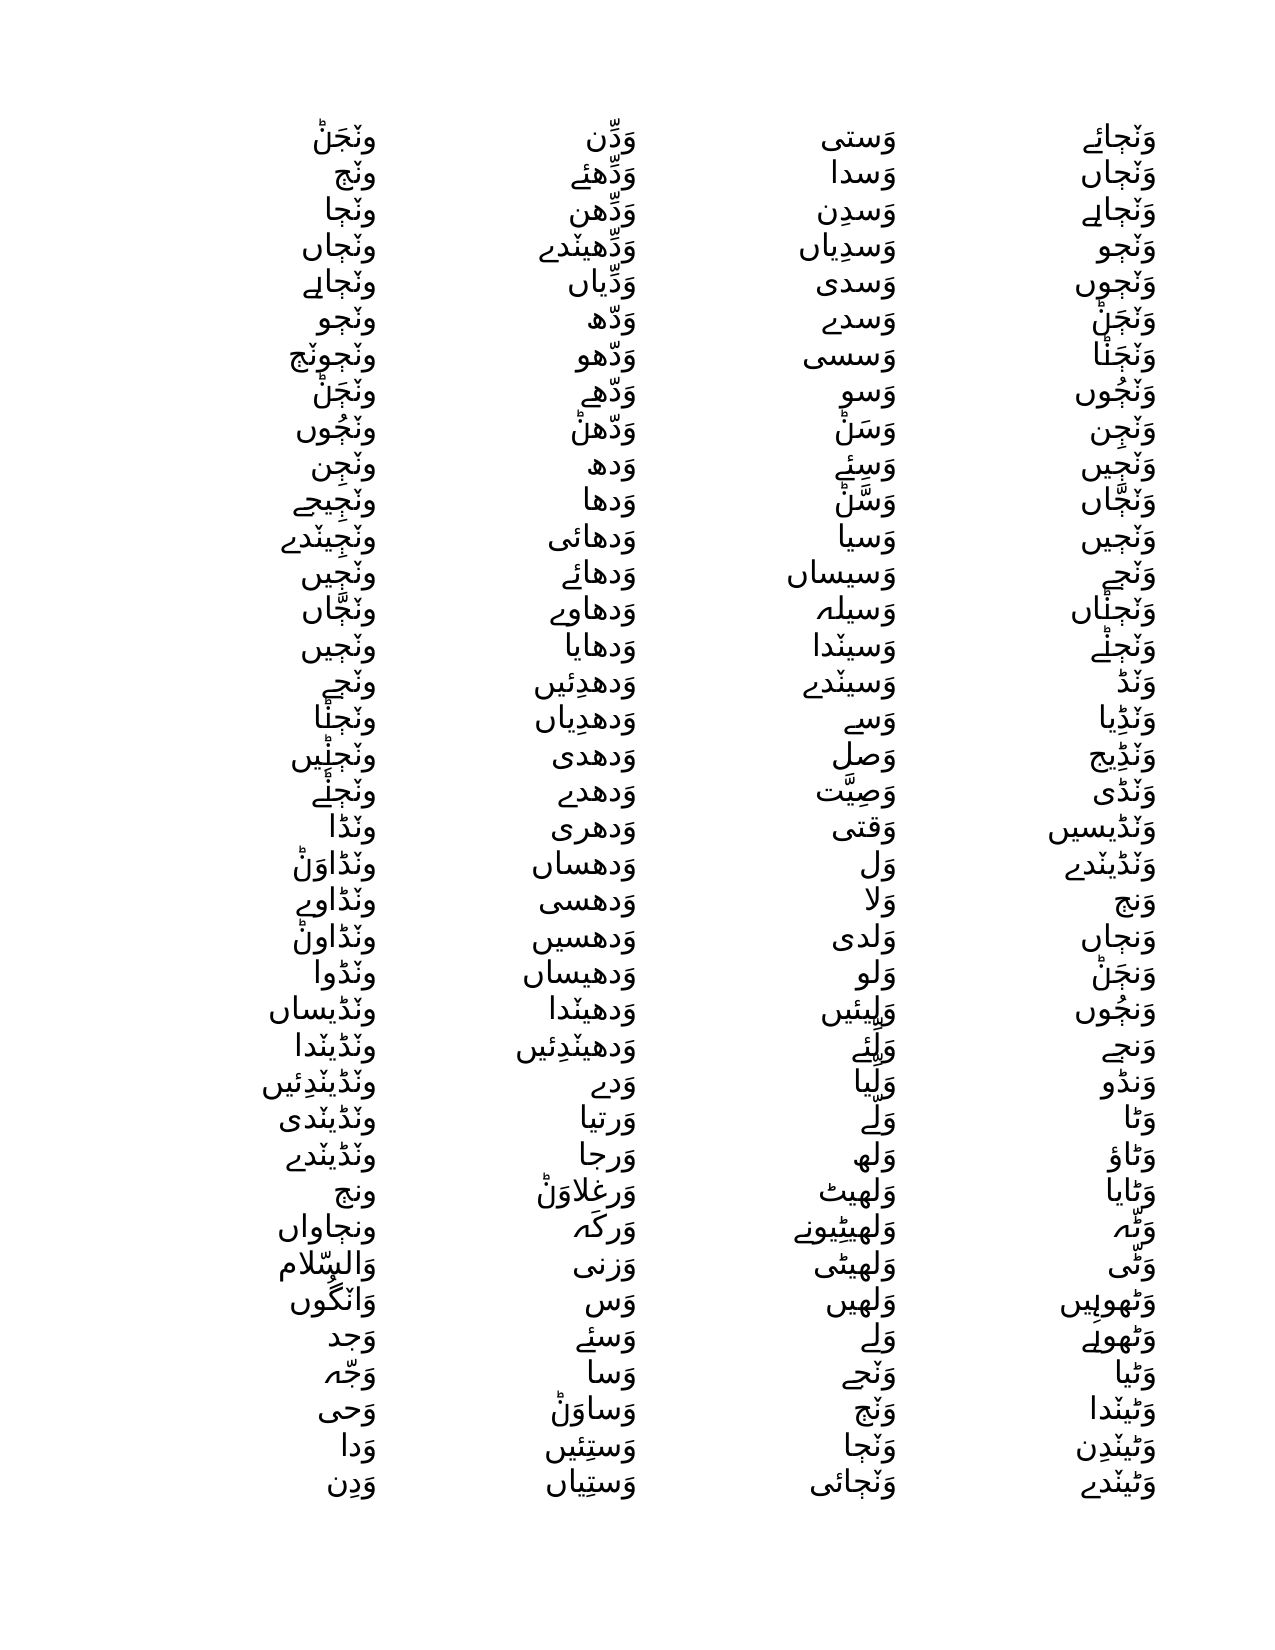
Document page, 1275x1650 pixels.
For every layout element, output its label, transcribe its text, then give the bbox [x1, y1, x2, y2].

text وَدِّیاں [378, 263, 637, 300]
text وَدّھ [378, 300, 637, 336]
text ونٚڈاوَݨ [118, 845, 378, 882]
text ونڄاواں [118, 1209, 378, 1245]
text وَرغلاوَݨ [378, 1172, 637, 1209]
text وَس [378, 1281, 637, 1318]
text وَرکَہ [378, 1209, 637, 1245]
text وَسدِن [637, 191, 897, 227]
text وَنڄَݨ [897, 954, 1157, 991]
text وَنٚڄَݨ [897, 300, 1157, 336]
text وَنٚڄا [637, 1427, 897, 1463]
text ونٚڈینٚدا [118, 1027, 378, 1063]
text وَدھساں [378, 845, 637, 882]
text وَٹیا [897, 1354, 1157, 1391]
text وَسے [637, 700, 897, 736]
text وَنٚڈی [897, 772, 1157, 809]
text وَٹینٚدا [897, 1391, 1157, 1427]
text وَلا [637, 882, 897, 918]
text وَسسی [637, 336, 897, 373]
text وَنٚجے [637, 1354, 897, 1391]
text ونٚڈینٚدے [118, 1136, 378, 1172]
text ونٚڄا [118, 191, 378, 227]
text وَستی [637, 118, 897, 154]
text وَستِئیں [378, 1427, 637, 1463]
text وَنٚڄّاں [897, 482, 1157, 518]
text ونٚڄونٚڄ [118, 336, 378, 373]
text ونٚڄے [118, 663, 378, 700]
text ونٚڄِن [118, 445, 378, 482]
text وَدھدِئیں [378, 663, 637, 700]
text وَسدِیاں [637, 227, 897, 263]
text وَسینٚدے [637, 663, 897, 700]
text وَنڄ [897, 882, 1157, 918]
text وَنٚڄݨے [897, 627, 1157, 663]
text وَلِّئے [637, 1027, 897, 1063]
text ونٚجَݨ [118, 118, 378, 154]
text وَلو [637, 954, 897, 991]
text وَنٚڄائی [637, 1463, 897, 1499]
text وَنٚڄائے [897, 118, 1157, 154]
text وَٹھوہِیں [897, 1281, 1157, 1318]
text وَانٚگُوں [118, 1281, 378, 1318]
text وَدّھو [378, 336, 637, 373]
text ونٚڈوا [118, 954, 378, 991]
text وَنٚڄاہے [897, 191, 1157, 227]
text ونٚڄیں [118, 627, 378, 663]
text وَلھیٹِیونے [637, 1209, 897, 1245]
text ونٚڈاوے [118, 882, 378, 918]
text وَصل [637, 736, 897, 772]
text وَسینٚدا [637, 627, 897, 663]
text وَدھائے [378, 554, 637, 591]
text وَستِیاں [378, 1463, 637, 1499]
text وَلھیں [637, 1281, 897, 1318]
text وَسدی [637, 263, 897, 300]
text وَنٚڈینٚدے [897, 845, 1157, 882]
text وَٹّی [897, 1245, 1157, 1281]
text وَنڄُوں [897, 991, 1157, 1027]
text وَدھدی [378, 736, 637, 772]
text وَنٚڄاں [897, 154, 1157, 191]
text وَنڈو [897, 1063, 1157, 1100]
text وَلھیٹ [637, 1172, 897, 1209]
text وَدھیساں [378, 954, 637, 991]
text وَدھاوے [378, 591, 637, 627]
text وَنٚڄُوں [897, 373, 1157, 409]
text وَسَݨ [637, 409, 897, 445]
text وَنٚڈِیج [897, 736, 1157, 772]
text وَسدا [637, 154, 897, 191]
text ونٚڄاہے [118, 263, 378, 300]
text وَٹا [897, 1100, 1157, 1136]
text ونٚڄݨے [118, 772, 378, 809]
text ونٚڄاں [118, 227, 378, 263]
text ونٚڄو [118, 300, 378, 336]
text وَدھسی [378, 882, 637, 918]
text ونٚڄّاں [118, 591, 378, 627]
text ونٚڄِینٚدے [118, 518, 378, 554]
text وَدھایا [378, 627, 637, 663]
text وَدھینٚدا [378, 991, 637, 1027]
text وَنٚڈ [897, 663, 1157, 700]
text ونٚڄِیجے [118, 482, 378, 518]
text وَجد [118, 1318, 378, 1354]
text وَرجا [378, 1136, 637, 1172]
text وَدے [378, 1063, 637, 1100]
text وَلے [637, 1318, 897, 1354]
text وَنٚڈیسیں [897, 809, 1157, 845]
text ونٚڈیساں [118, 991, 378, 1027]
text وَلھیٹی [637, 1245, 897, 1281]
text ونٚڄَݨ [118, 373, 378, 409]
text وَٹینٚدے [897, 1463, 1157, 1499]
text وَدِّھن [378, 191, 637, 227]
text وَسئے [378, 1318, 637, 1354]
text وَٹایا [897, 1172, 1157, 1209]
text وَنٚڈِیا [897, 700, 1157, 736]
text وَٹینٚدِن [897, 1427, 1157, 1463]
text وَسیلہ [637, 591, 897, 627]
text وَدھری [378, 809, 637, 845]
text وَسا [378, 1354, 637, 1391]
text وَسدے [637, 300, 897, 336]
text وَنٚڄیں [897, 518, 1157, 554]
text وَدا [118, 1427, 378, 1463]
text وَنٚڄے [897, 554, 1157, 591]
text وَنٚڄوں [897, 263, 1157, 300]
text وَساوَݨ [378, 1391, 637, 1427]
text وَدِن [118, 1463, 378, 1499]
text وَنٚڄِن [897, 409, 1157, 445]
text وَلِّیا [637, 1063, 897, 1100]
text وَلِیئیں [637, 991, 897, 1027]
text وَدّھے [378, 373, 637, 409]
text وَدھائی [378, 518, 637, 554]
text وَنٚڄو [897, 227, 1157, 263]
text وَل [637, 845, 897, 882]
text وَسیساں [637, 554, 897, 591]
text وَسیا [637, 518, 897, 554]
text ونٚڄ [118, 154, 378, 191]
text ونٚڈینٚدی [118, 1100, 378, 1136]
text وَٹھوہے [897, 1318, 1157, 1354]
text وَقتی [637, 809, 897, 845]
text وَنڄے [897, 1027, 1157, 1063]
text وَدّھݨ [378, 409, 637, 445]
text وَدھا [378, 482, 637, 518]
text وَدِّن [378, 118, 637, 154]
text ونٚڈا [118, 809, 378, 845]
text وَٹّہ [897, 1209, 1157, 1245]
text وَدِّھئے [378, 154, 637, 191]
text وَدھینٚدِئیں [378, 1027, 637, 1063]
text وَٹاؤ [897, 1136, 1157, 1172]
text ونٚڈاوݨ [118, 918, 378, 954]
text وَزنی [378, 1245, 637, 1281]
text وَالسّلام [118, 1245, 378, 1281]
text وَنڄاں [897, 918, 1157, 954]
text ونٚڄݨا [118, 700, 378, 736]
text وَدھدے [378, 772, 637, 809]
text ونٚڄݨِیں [118, 736, 378, 772]
text وَرتیا [378, 1100, 637, 1136]
text وَسو [637, 373, 897, 409]
text وَحی [118, 1391, 378, 1427]
text ونٚڄُوں [118, 409, 378, 445]
text وَدھدِیاں [378, 700, 637, 736]
text وَلدی [637, 918, 897, 954]
text وَجّہ [118, 1354, 378, 1391]
text وَنٚڄَݨا [897, 336, 1157, 373]
text وَلّے [637, 1100, 897, 1136]
text وَلھ [637, 1136, 897, 1172]
text وَدھسیں [378, 918, 637, 954]
text وَصِیَّت [637, 772, 897, 809]
text وَدھ [378, 445, 637, 482]
text وَنٚڄݨاں [897, 591, 1157, 627]
text ونڄ [118, 1172, 378, 1209]
text وَسِئے [637, 445, 897, 482]
text وَنٚڄ [637, 1391, 897, 1427]
text ونٚڈینٚدِئیں [118, 1063, 378, 1100]
text وَدِّھینٚدے [378, 227, 637, 263]
text وَنٚڄِیں [897, 445, 1157, 482]
text وَسَّݨ [637, 482, 897, 518]
text ونٚڄِیں [118, 554, 378, 591]
